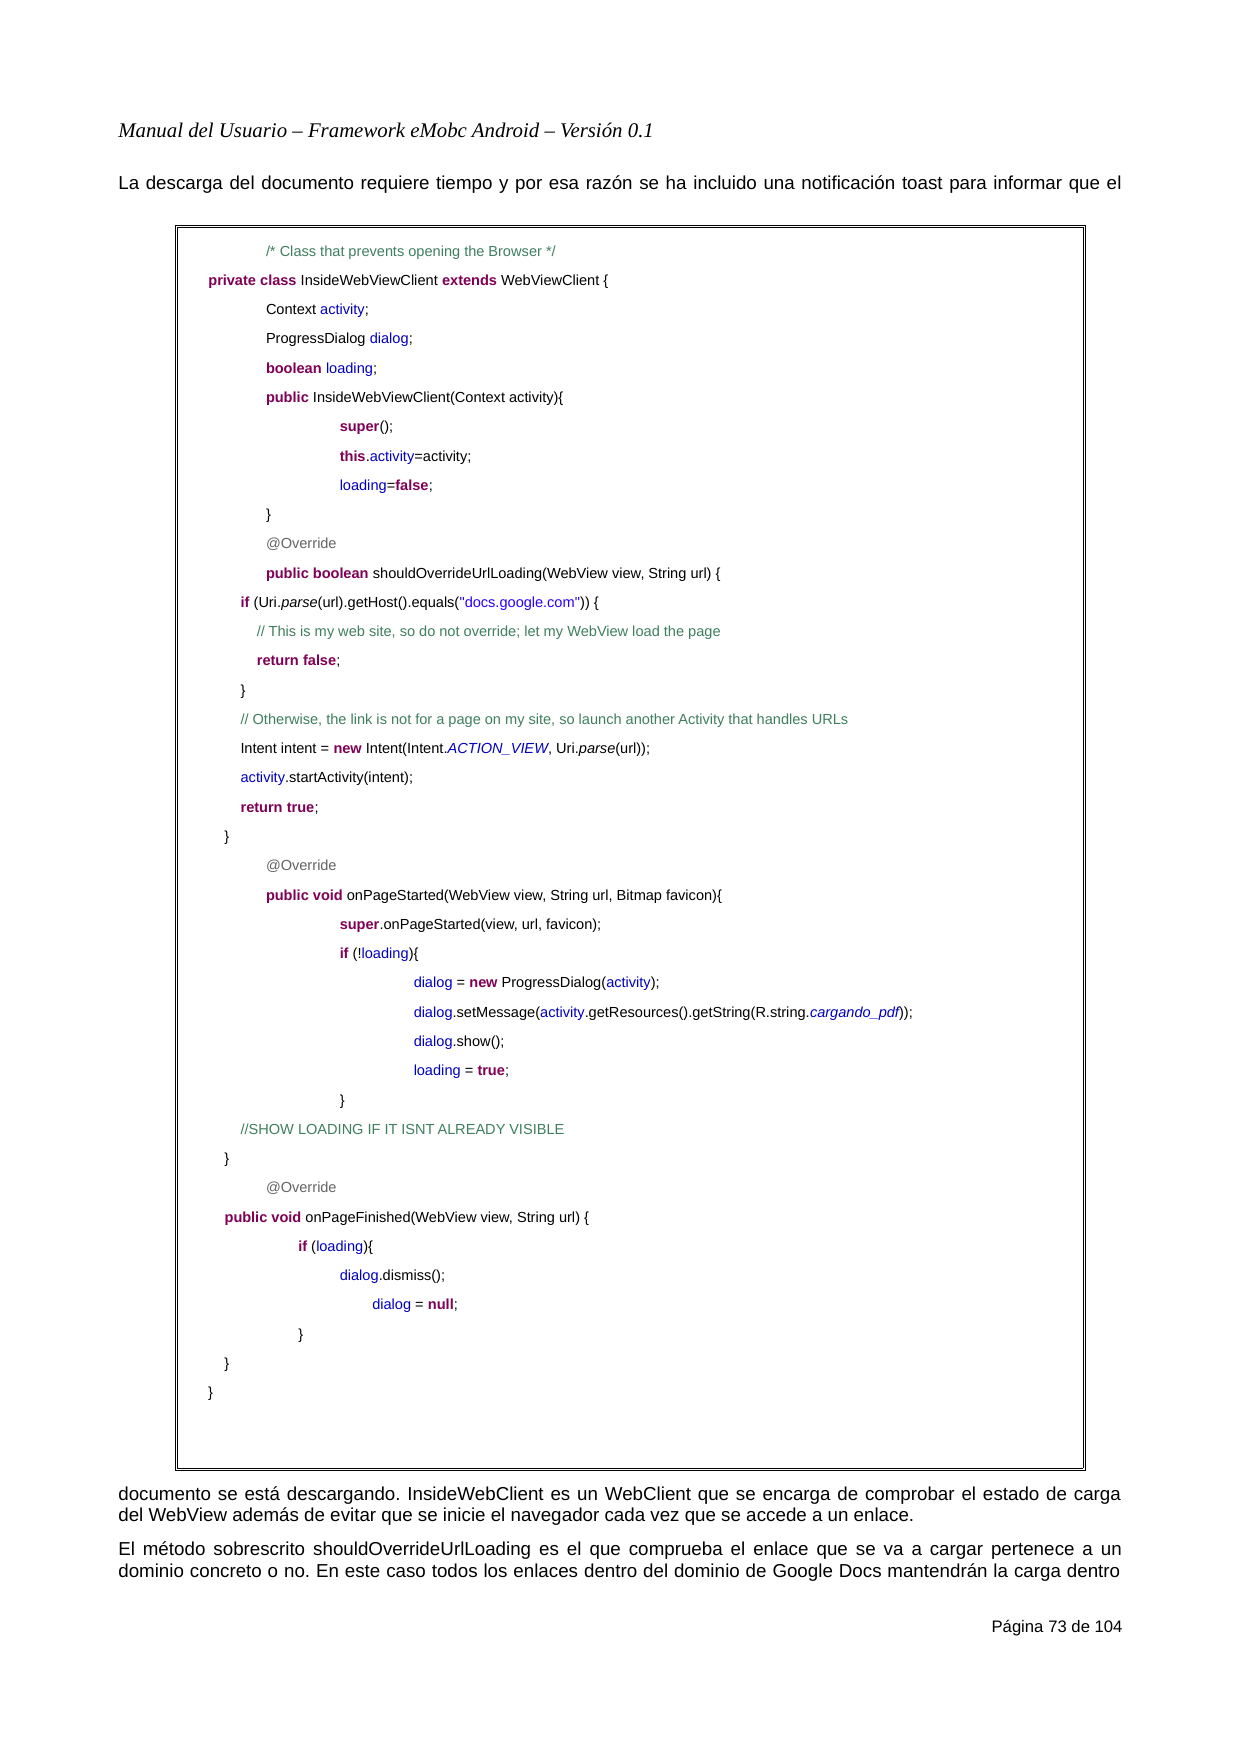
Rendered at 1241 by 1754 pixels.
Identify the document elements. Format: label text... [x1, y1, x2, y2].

text loading = true; [192, 1062, 1068, 1079]
text Context activity; [192, 301, 1068, 318]
text El método sobrescrito shouldOverrideUrlLoading es el que comprueba el enlace que se va a cargar pertenece a un dominio concreto o no. En este caso todos los enlaces dentro del dominio de Google Docs mantendrán la carga dentro [118, 1538, 1122, 1581]
text } [192, 1150, 1068, 1166]
text ProgressDialog dialog; [192, 330, 1068, 347]
text dialog.setMessage(activity.getResources().getString(R.string.cargando_pdf)); [192, 1003, 1068, 1020]
text loading=false; [192, 476, 1068, 493]
text Intent intent = new Intent(Intent.ACTION_VIEW, Uri.parse(url)); [192, 740, 1068, 757]
text @Override [192, 1179, 1068, 1196]
text super.onPageStarted(view, url, favicon); [192, 916, 1068, 932]
text } [192, 828, 1068, 844]
text boolean loading; [192, 359, 1068, 376]
text } [192, 506, 1068, 522]
text public boolean shouldOverrideUrlLoading(WebView view, String url) { [192, 564, 1068, 581]
text if (Uri.parse(url).getHost().equals("docs.google.com")) { [192, 593, 1068, 610]
text } [192, 1091, 1068, 1108]
text } [192, 1325, 1068, 1342]
text dialog.show(); [192, 1033, 1068, 1049]
text /* Class that prevents opening the Browser */ [192, 242, 1068, 259]
text activity.startActivity(intent); [192, 769, 1068, 786]
text //SHOW LOADING IF IT ISNT ALREADY VISIBLE [192, 1120, 1068, 1137]
text super(); [192, 418, 1068, 435]
text public void onPageStarted(WebView view, String url, Bitmap favicon){ [192, 886, 1068, 903]
text return false; [192, 652, 1068, 669]
text dialog.dismiss(); [192, 1267, 1068, 1283]
text @Override [192, 535, 1068, 552]
text La descarga del documento requiere tiempo y por esa razón se ha incluido una notificación toast para informar que el documento se está descargando. InsideWebClient es un WebClient que se encarga de comprobar el estado de carga del WebView además de evitar que se inicie el navegador cada vez que se accede a un enlace. [118, 172, 1122, 1526]
text public InsideWebViewClient(Context activity){ [192, 389, 1068, 405]
text return true; [192, 798, 1068, 815]
text } [192, 1384, 1068, 1401]
text private class InsideWebViewClient extends WebViewClient { [192, 272, 1068, 288]
text @Override [192, 857, 1068, 874]
text // Otherwise, the link is not for a page on my site, so launch another Activity that handles URLs [192, 711, 1068, 727]
text if (loading){ [192, 1237, 1068, 1254]
text public void onPageFinished(WebView view, String url) { [192, 1208, 1068, 1225]
text dialog = new ProgressDialog(activity); [192, 974, 1068, 991]
text } [192, 681, 1068, 698]
text if (!loading){ [192, 945, 1068, 962]
text } [192, 1354, 1068, 1371]
text this.activity=activity; [192, 447, 1068, 464]
text dialog = null; [192, 1296, 1068, 1313]
text // This is my web site, so do not override; let my WebView load the page [192, 623, 1068, 639]
